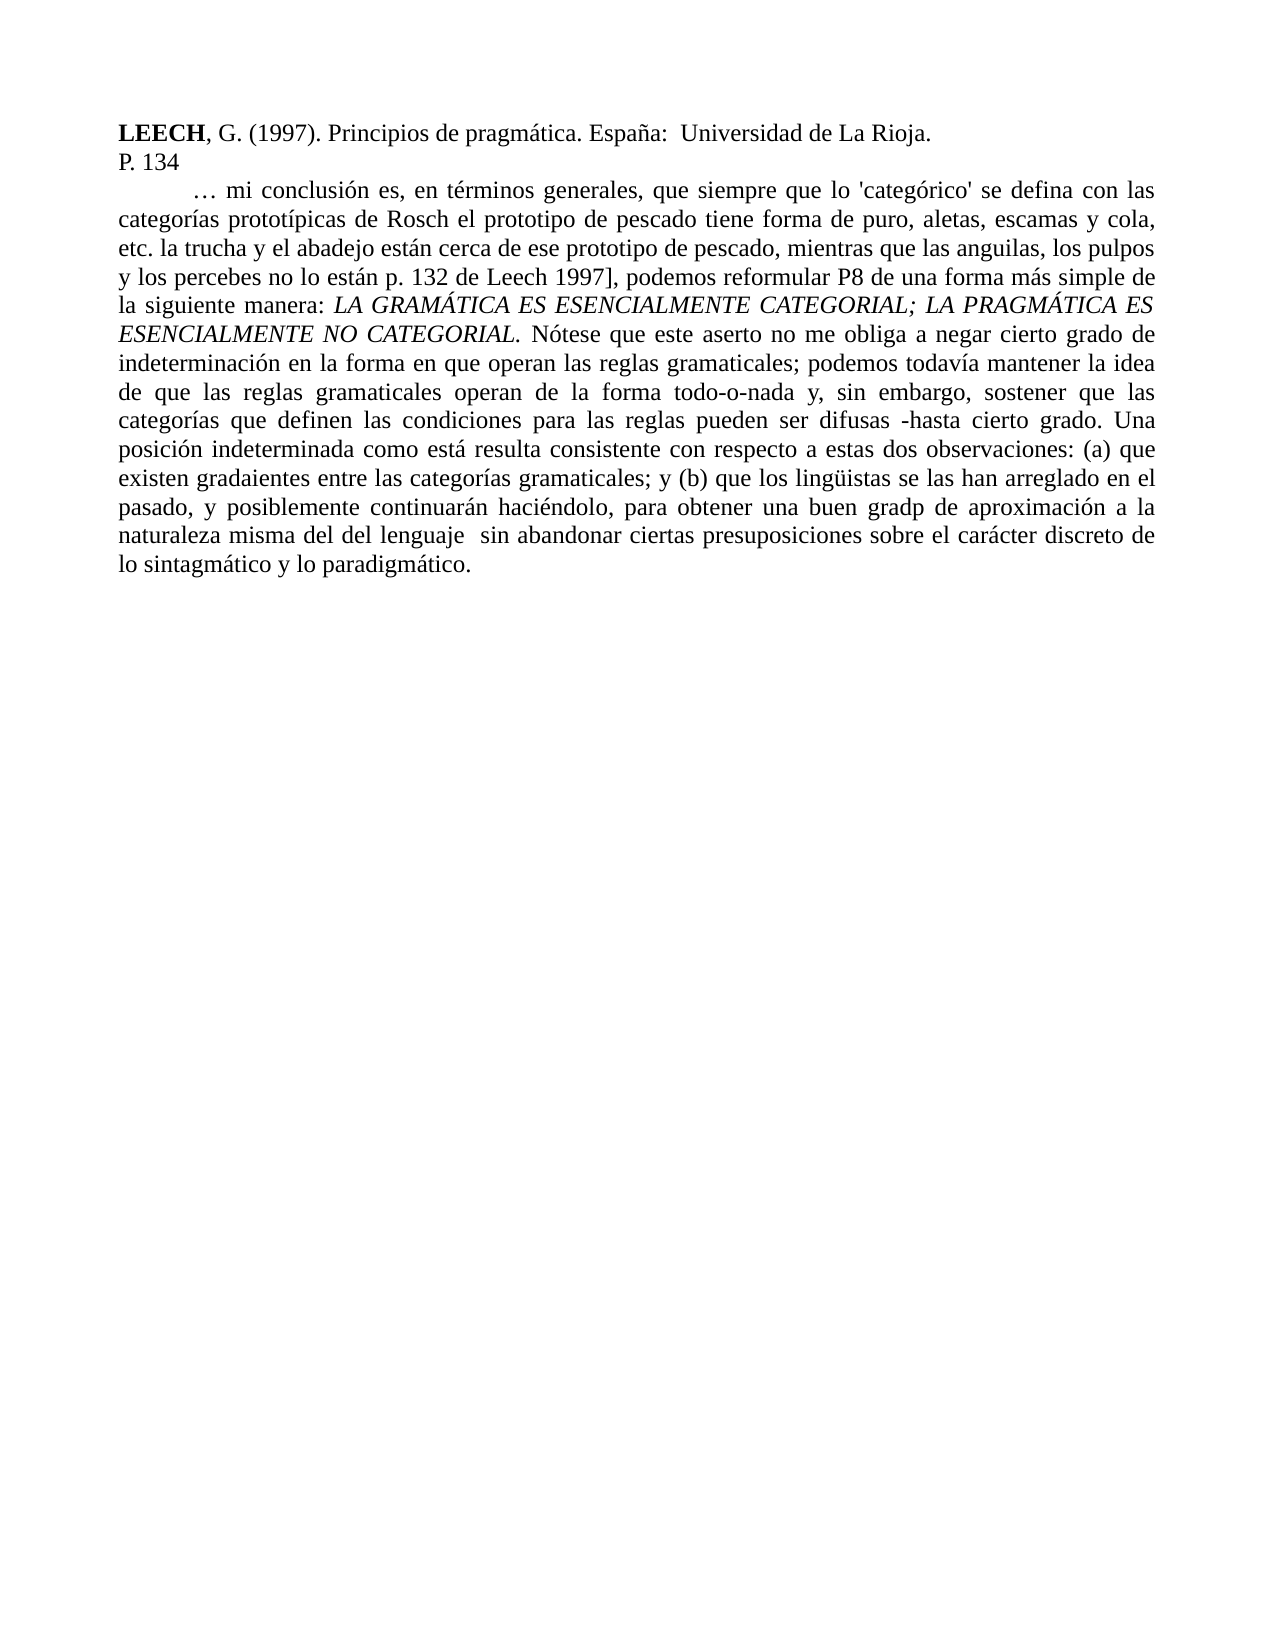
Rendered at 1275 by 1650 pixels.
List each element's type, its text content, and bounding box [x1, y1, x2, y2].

text P. 134 [118, 147, 1157, 176]
text … mi conclusión es, en términos generales, que siempre que lo 'categórico' se defina con las categorías prototípicas de Rosch el prototipo de pescado tiene forma de puro, aletas, escamas y cola, etc. la trucha y el abadejo están cerca de ese prototipo de pescado, mientras que las anguilas, los pulpos y los percebes no lo están p. 132 de Leech 1997], podemos reformular P8 de una forma más simple de la siguiente manera: LA GRAMÁTICA ES ESENCIALMENTE CATEGORIAL; LA PRAGMÁTICA ES ESENCIALMENTE NO CATEGORIAL. Nótese que este aserto no me obliga a negar cierto grado de indeterminación en la forma en que operan las reglas gramaticales; podemos todavía mantener la idea de que las reglas gramaticales operan de la forma todo-o-nada y, sin embargo, sostener que las categorías que definen las condiciones para las reglas pueden ser difusas -hasta cierto grado. Una posición indeterminada como está resulta consistente con respecto a estas dos observaciones: (a) que existen gradaientes entre las categorías gramaticales; y (b) que los lingüistas se las han arreglado en el pasado, y posiblemente continuarán haciéndolo, para obtener una buen gradp de aproximación a la naturaleza misma del del lenguaje sin abandonar ciertas presuposiciones sobre el carácter discreto de lo sintagmático y lo paradigmático. [118, 176, 1157, 578]
text LEECH, G. (1997). Principios de pragmática. España: Universidad de La Rioja. [118, 118, 1157, 147]
